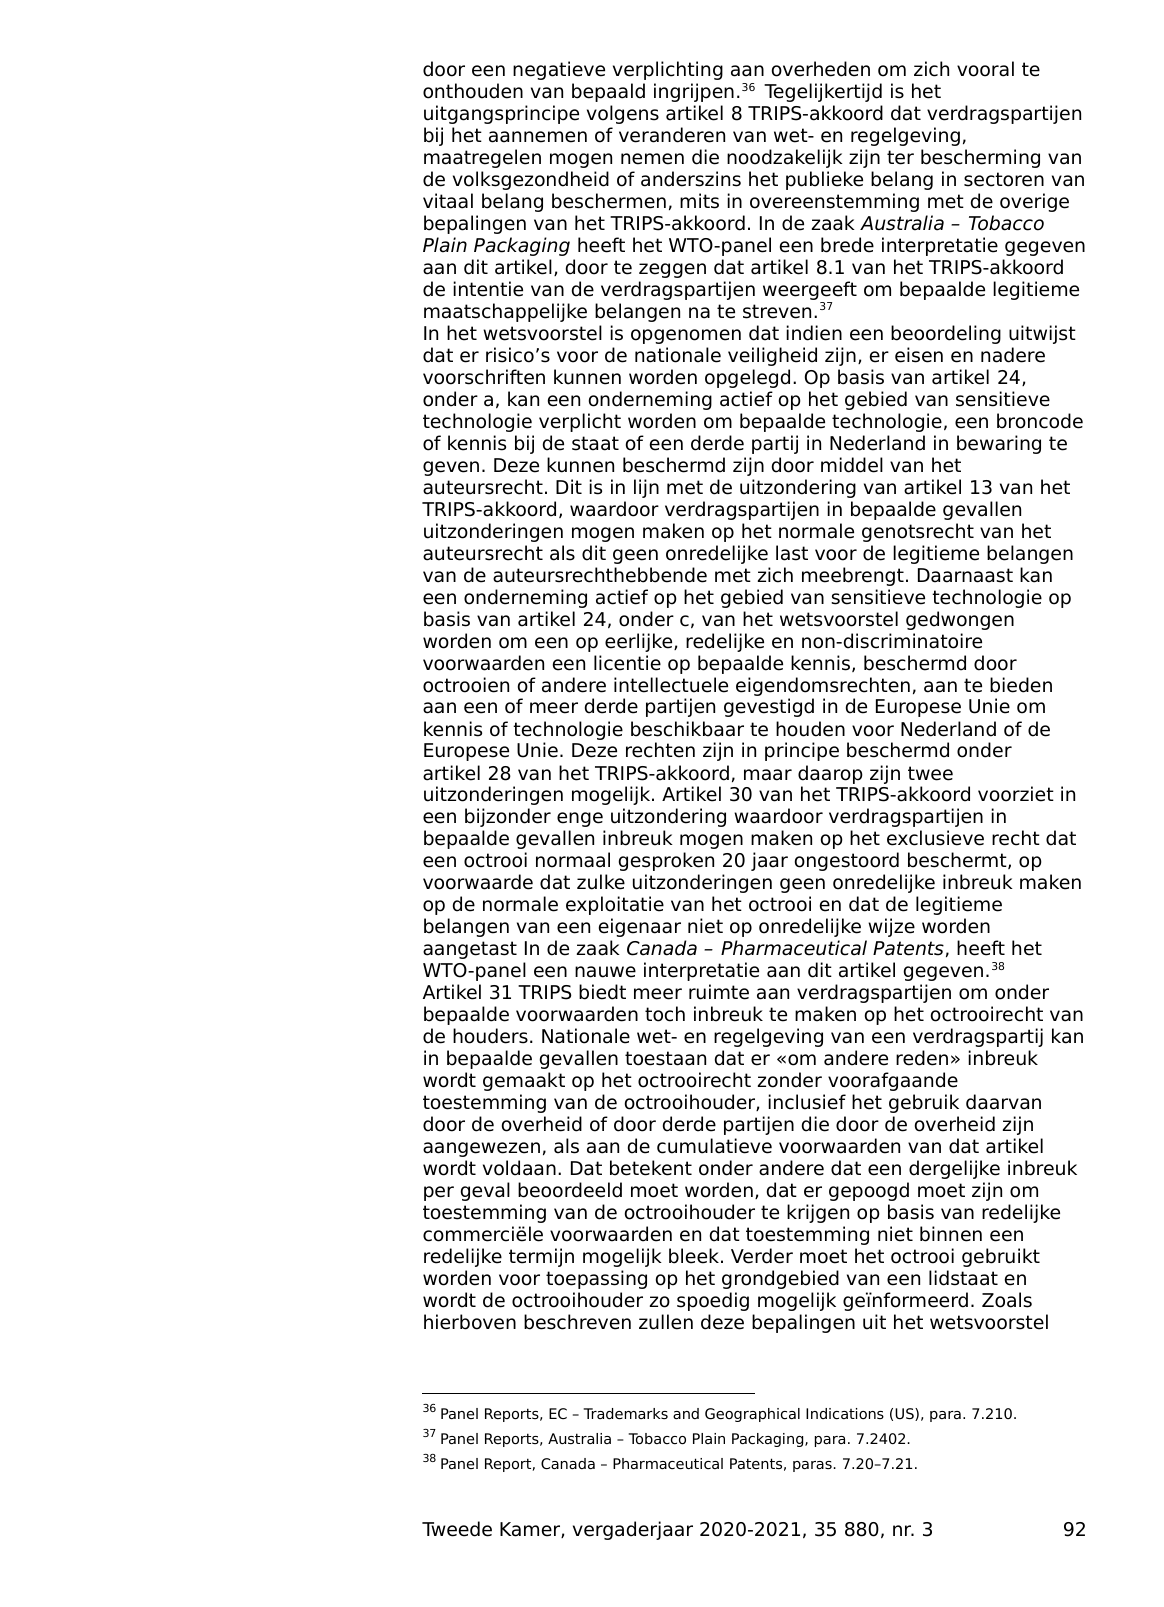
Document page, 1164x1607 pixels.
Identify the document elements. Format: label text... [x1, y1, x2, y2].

text Panel Report, Canada – Pharmaceutical Patents, paras. 7.20–7.21. [422, 1452, 1087, 1474]
text Panel Reports, EC – Trademarks and Geographical Indications (US), para. 7.210. [422, 1402, 1087, 1424]
text Panel Reports, Australia – Tobacco Plain Packaging, para. 7.2402. [422, 1427, 1087, 1449]
text In het wetsvoorstel is opgenomen dat indien een beoordeling uitwijst dat er risico’s voor de nationale veiligheid zijn, er eisen en nadere voorschriften kunnen worden opgelegd. Op basis van artikel 24, onder a, kan een onderneming actief op het gebied van sensitieve technologie verplicht worden om bepaalde technologie, een broncode of kennis bij de staat of een derde partij in Nederland in bewaring te geven. Deze kunnen beschermd zijn door middel van het auteursrecht. Dit is in lijn met de uitzondering van artikel 13 van het TRIPS-akkoord, waardoor verdragspartijen in bepaalde gevallen uitzonderingen mogen maken op het normale genotsrecht van het auteursrecht als dit geen onredelijke last voor de legitieme belangen van de auteursrechthebbende met zich meebrengt. Daarnaast kan een onderneming actief op het gebied van sensitieve technologie op basis van artikel 24, onder c, van het wetsvoorstel gedwongen worden om een op eerlijke, redelijke en non-discriminatoire voorwaarden een licentie op bepaalde kennis, beschermd door octrooien of andere intellectuele eigendomsrechten, aan te bieden aan een of meer derde partijen gevestigd in de Europese Unie om kennis of technologie beschikbaar te houden voor Nederland of de Europese Unie. Deze rechten zijn in principe beschermd onder artikel 28 van het TRIPS-akkoord, maar daarop zijn twee uitzonderingen mogelijk. Artikel 30 van het TRIPS-akkoord voorziet in een bijzonder enge uitzondering waardoor verdragspartijen in bepaalde gevallen inbreuk mogen maken op het exclusieve recht dat een octrooi normaal gesproken 20 jaar ongestoord beschermt, op voorwaarde dat zulke uitzonderingen geen onredelijke inbreuk maken op de normale exploitatie van het octrooi en dat de legitieme belangen van een eigenaar niet op onredelijke wijze worden aangetast In de zaak Canada – Pharmaceutical Patents, heeft het WTO-panel een nauwe interpretatie aan dit artikel gegeven. Artikel 31 TRIPS biedt meer ruimte aan verdragspartijen om onder bepaalde voorwaarden toch inbreuk te maken op het octrooirecht van de houders. Nationale wet- en regelgeving van een verdragspartij kan in bepaalde gevallen toestaan dat er «om andere reden» inbreuk wordt gemaakt op het octrooirecht zonder voorafgaande toestemming van de octrooihouder, inclusief het gebruik daarvan door de overheid of door derde partijen die door de overheid zijn aangewezen, als aan de cumulatieve voorwaarden van dat artikel wordt voldaan. Dat betekent onder andere dat een dergelijke inbreuk per geval beoordeeld moet worden, dat er gepoogd moet zijn om toestemming van de octrooihouder te krijgen op basis van redelijke commerciële voorwaarden en dat toestemming niet binnen een redelijke termijn mogelijk bleek. Verder moet het octrooi gebruikt worden voor toepassing op het grondgebied van een lidstaat en wordt de octrooihouder zo spoedig mogelijk geïnformeerd. Zoals hierboven beschreven zullen deze bepalingen uit het wetsvoorstel [422, 323, 1087, 1334]
text door een negatieve verplichting aan overheden om zich vooral te onthouden van bepaald ingrijpen. Tegelijkertijd is het uitgangsprincipe volgens artikel 8 TRIPS-akkoord dat verdragspartijen bij het aannemen of veranderen van wet- en regelgeving, maatregelen mogen nemen die noodzakelijk zijn ter bescherming van de volksgezondheid of anderszins het publieke belang in sectoren van vitaal belang beschermen, mits in overeenstemming met de overige bepalingen van het TRIPS-akkoord. In de zaak Australia – Tobacco Plain Packaging heeft het WTO-panel een brede interpretatie gegeven aan dit artikel, door te zeggen dat artikel 8.1 van het TRIPS-akkoord de intentie van de verdragspartijen weergeeft om bepaalde legitieme maatschappelijke belangen na te streven. [422, 59, 1087, 323]
